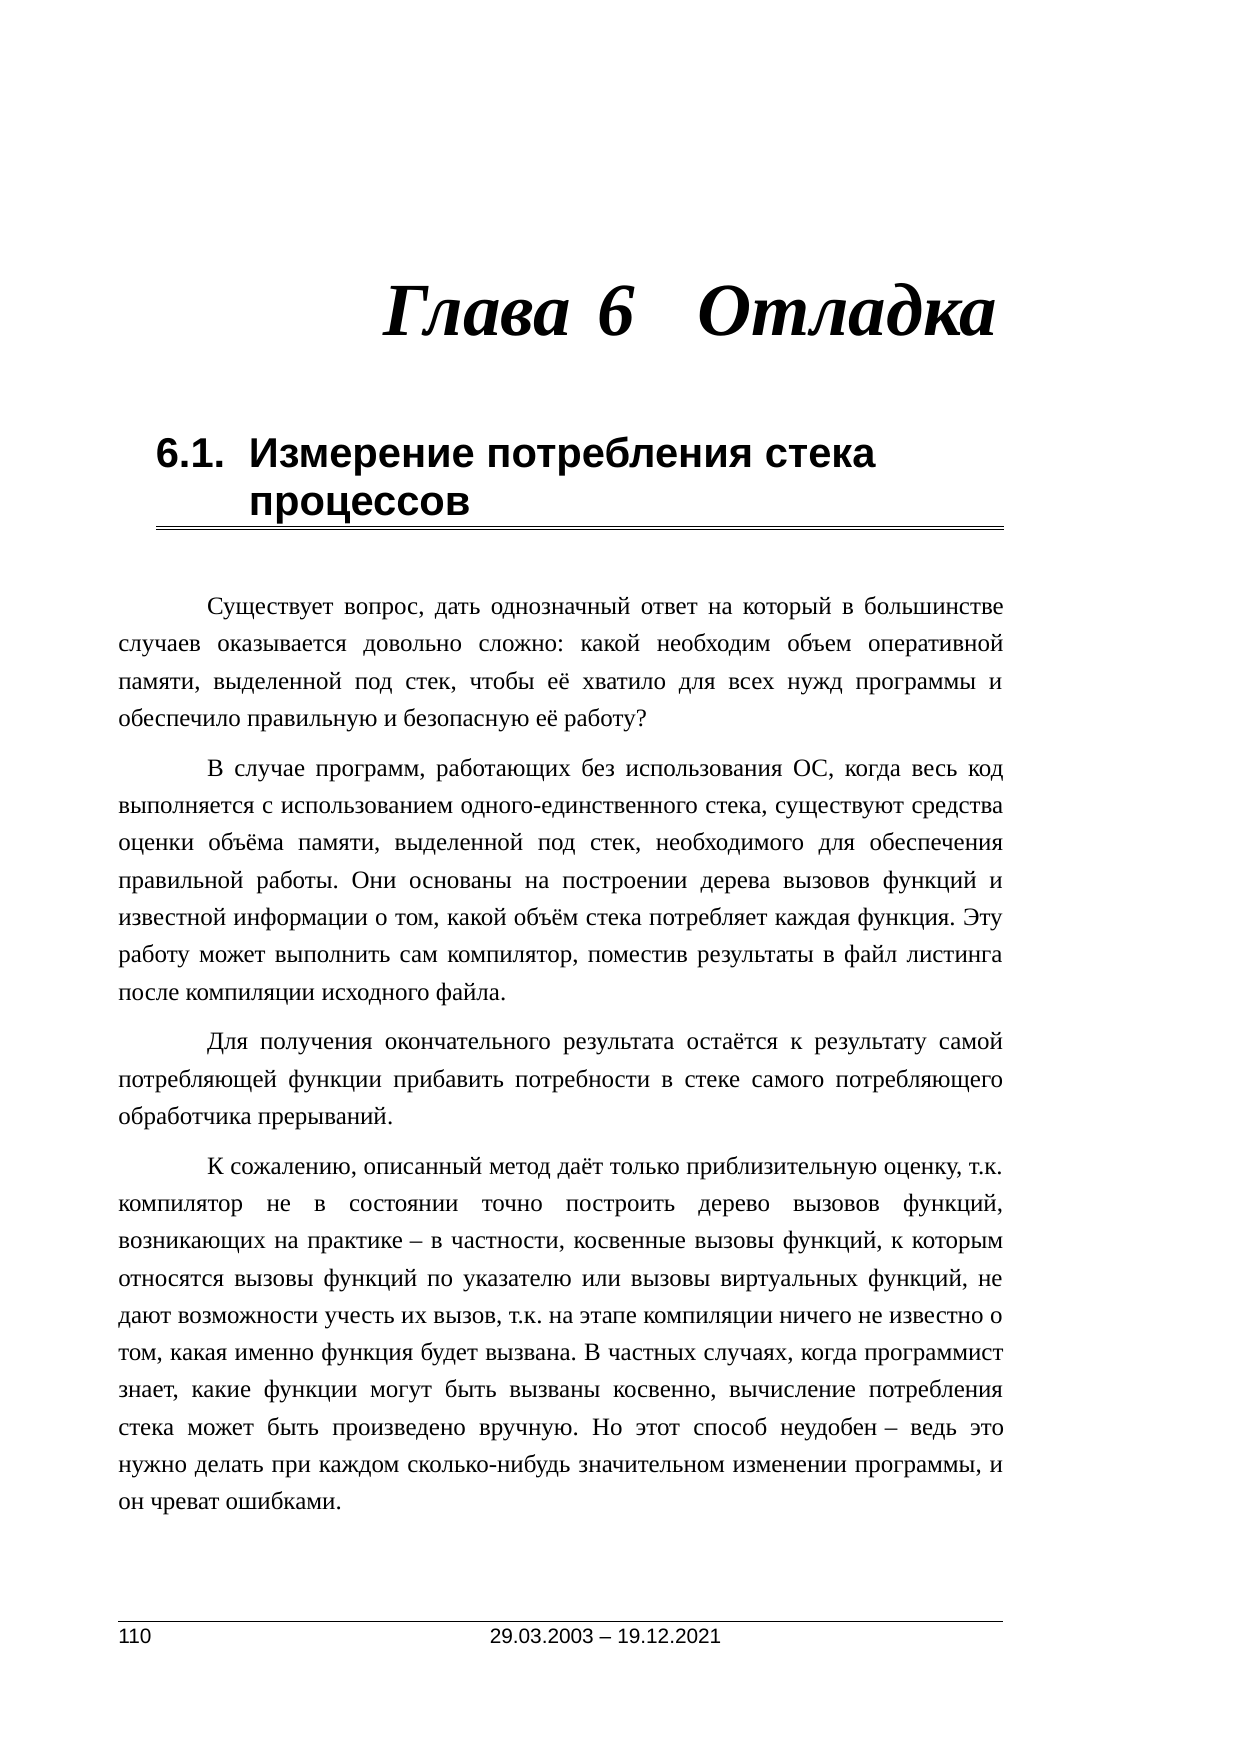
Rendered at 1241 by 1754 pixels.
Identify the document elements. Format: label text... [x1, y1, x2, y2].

text К сожалению, описанный метод даёт только приблизительную оценку, т.к. компилятор не в состоянии точно построить дерево вызовов функций, возникающих на практике – в частности, косвенные вызовы функций, к которым относятся вызовы функций по указателю или вызовы виртуальных функций, не дают возможности учесть их вызов, т.к. на этапе компиляции ничего не известно о том, какая именно функция будет вызвана. В частных случаях, когда программист знает, какие функции могут быть вызваны косвенно, вычисление потребления стека может быть произведено вручную. Но этот способ неудобен – ведь это нужно делать при каждом сколько-нибудь значительном изменении программы, и он чреват ошибками. [118, 1151, 1004, 1515]
text В случае программ, работающих без использования ОС, когда весь код выполняется с использованием одного-единственного стека, существуют средства оценки объёма памяти, выделенной под стек, необходимого для обеспечения правильной работы. Они основаны на построении дерева вызовов функций и известной информации о том, какой объём стека потребляет каждая функция. Эту работу может выполнить сам компилятор, поместив результаты в файл листинга после компиляции исходного файла. [118, 753, 1004, 1005]
text Для получения окончательного результата остаётся к результату самой потребляющей функции прибавить потребности в стеке самого потребляющего обработчика прерываний. [118, 1026, 1004, 1130]
text Существует вопрос, дать однозначный ответ на который в большинстве случаев оказывается довольно сложно: какой необходим объем оперативной памяти, выделенной под стек, чтобы её хватило для всех нужд программы и обеспечило правильную и безопасную её работу? [118, 591, 1004, 732]
subtitle Отладка [118, 265, 1004, 353]
subtitle Измерение потребления стека процессов [156, 428, 1004, 526]
